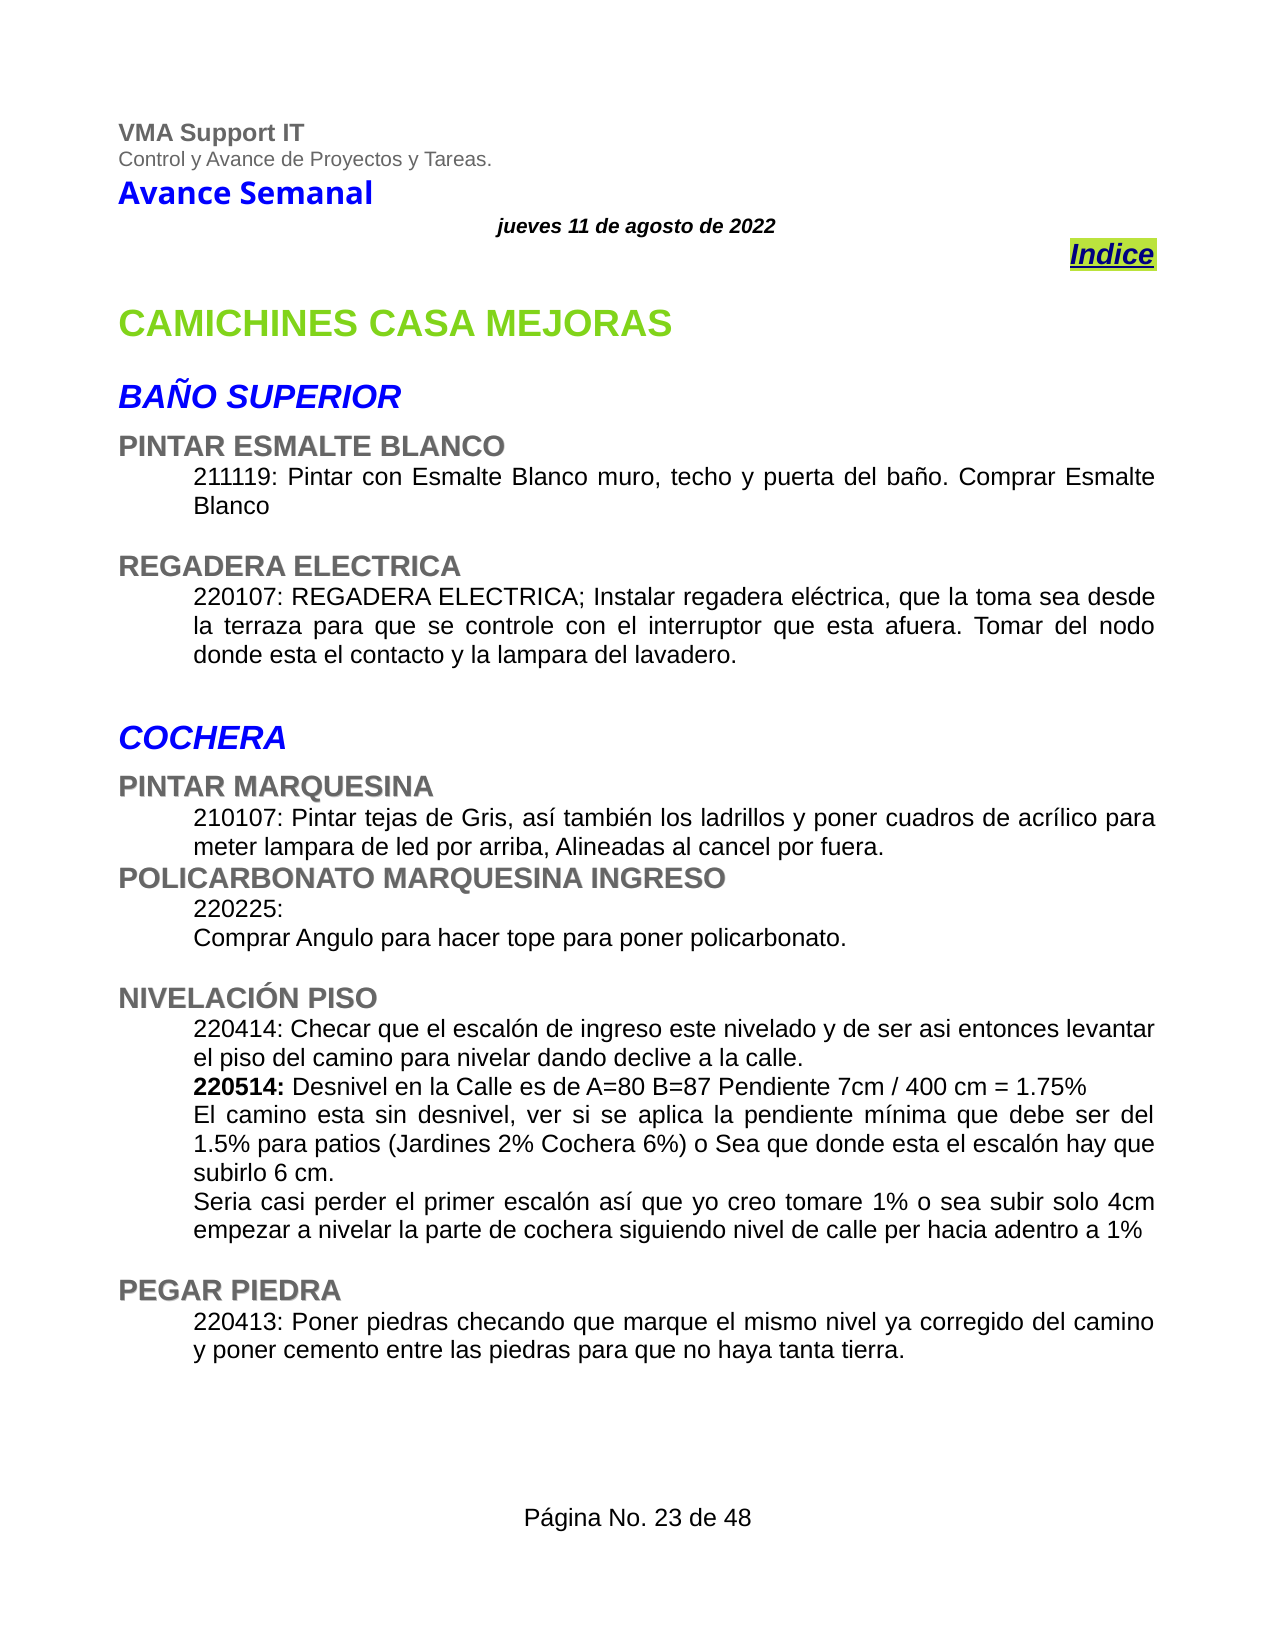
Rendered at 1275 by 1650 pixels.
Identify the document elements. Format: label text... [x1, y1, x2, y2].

text 220414: Checar que el escalón de ingreso este nivelado y de ser asi entonces levantar el piso del camino para nivelar dando declive a la calle. [193, 1014, 1157, 1072]
text Seria casi perder el primer escalón así que yo creo tomare 1% o sea subir solo 4cm empezar a nivelar la parte de cochera siguiendo nivel de calle per hacia adentro a 1% [193, 1187, 1157, 1244]
text Comprar Angulo para hacer tope para poner policarbonato. [193, 923, 1157, 952]
subtitle PEGAR PIEDRA [118, 1273, 1157, 1307]
subtitle PINTAR ESMALTE BLANCO [118, 428, 1157, 462]
subtitle NIVELACIÓN PISO [118, 981, 1157, 1014]
subtitle BAÑO SUPERIOR [118, 377, 1157, 416]
text 220413: Poner piedras checando que marque el mismo nivel ya corregido del camino y poner cemento entre las piedras para que no haya tanta tierra. [193, 1307, 1157, 1364]
subtitle REGADERA ELECTRICA [118, 548, 1157, 582]
subtitle CAMICHINES CASA MEJORAS [118, 300, 1157, 344]
subtitle POLICARBONATO MARQUESINA INGRESO [118, 861, 1157, 894]
text 210107: Pintar tejas de Gris, así también los ladrillos y poner cuadros de acrílico para meter lampara de led por arriba, Alineadas al cancel por fuera. [193, 803, 1157, 861]
text 220225: [193, 894, 1157, 923]
text 220514: Desnivel en la Calle es de A=80 B=87 Pendiente 7cm / 400 cm = 1.75% [193, 1072, 1157, 1101]
text El camino esta sin desnivel, ver si se aplica la pendiente mínima que debe ser del 1.5% para patios (Jardines 2% Cochera 6%) o Sea que donde esta el escalón hay que subirlo 6 cm. [193, 1101, 1157, 1187]
subtitle PINTAR MARQUESINA [118, 769, 1157, 803]
text 211119: Pintar con Esmalte Blanco muro, techo y puerta del baño. Comprar Esmalte Blanco [193, 462, 1157, 520]
text 220107: REGADERA ELECTRICA; Instalar regadera eléctrica, que la toma sea desde la terraza para que se controle con el interruptor que esta afuera. Tomar del nodo donde esta el contacto y la lampara del lavadero. [193, 582, 1157, 668]
subtitle COCHERA [118, 718, 1157, 757]
